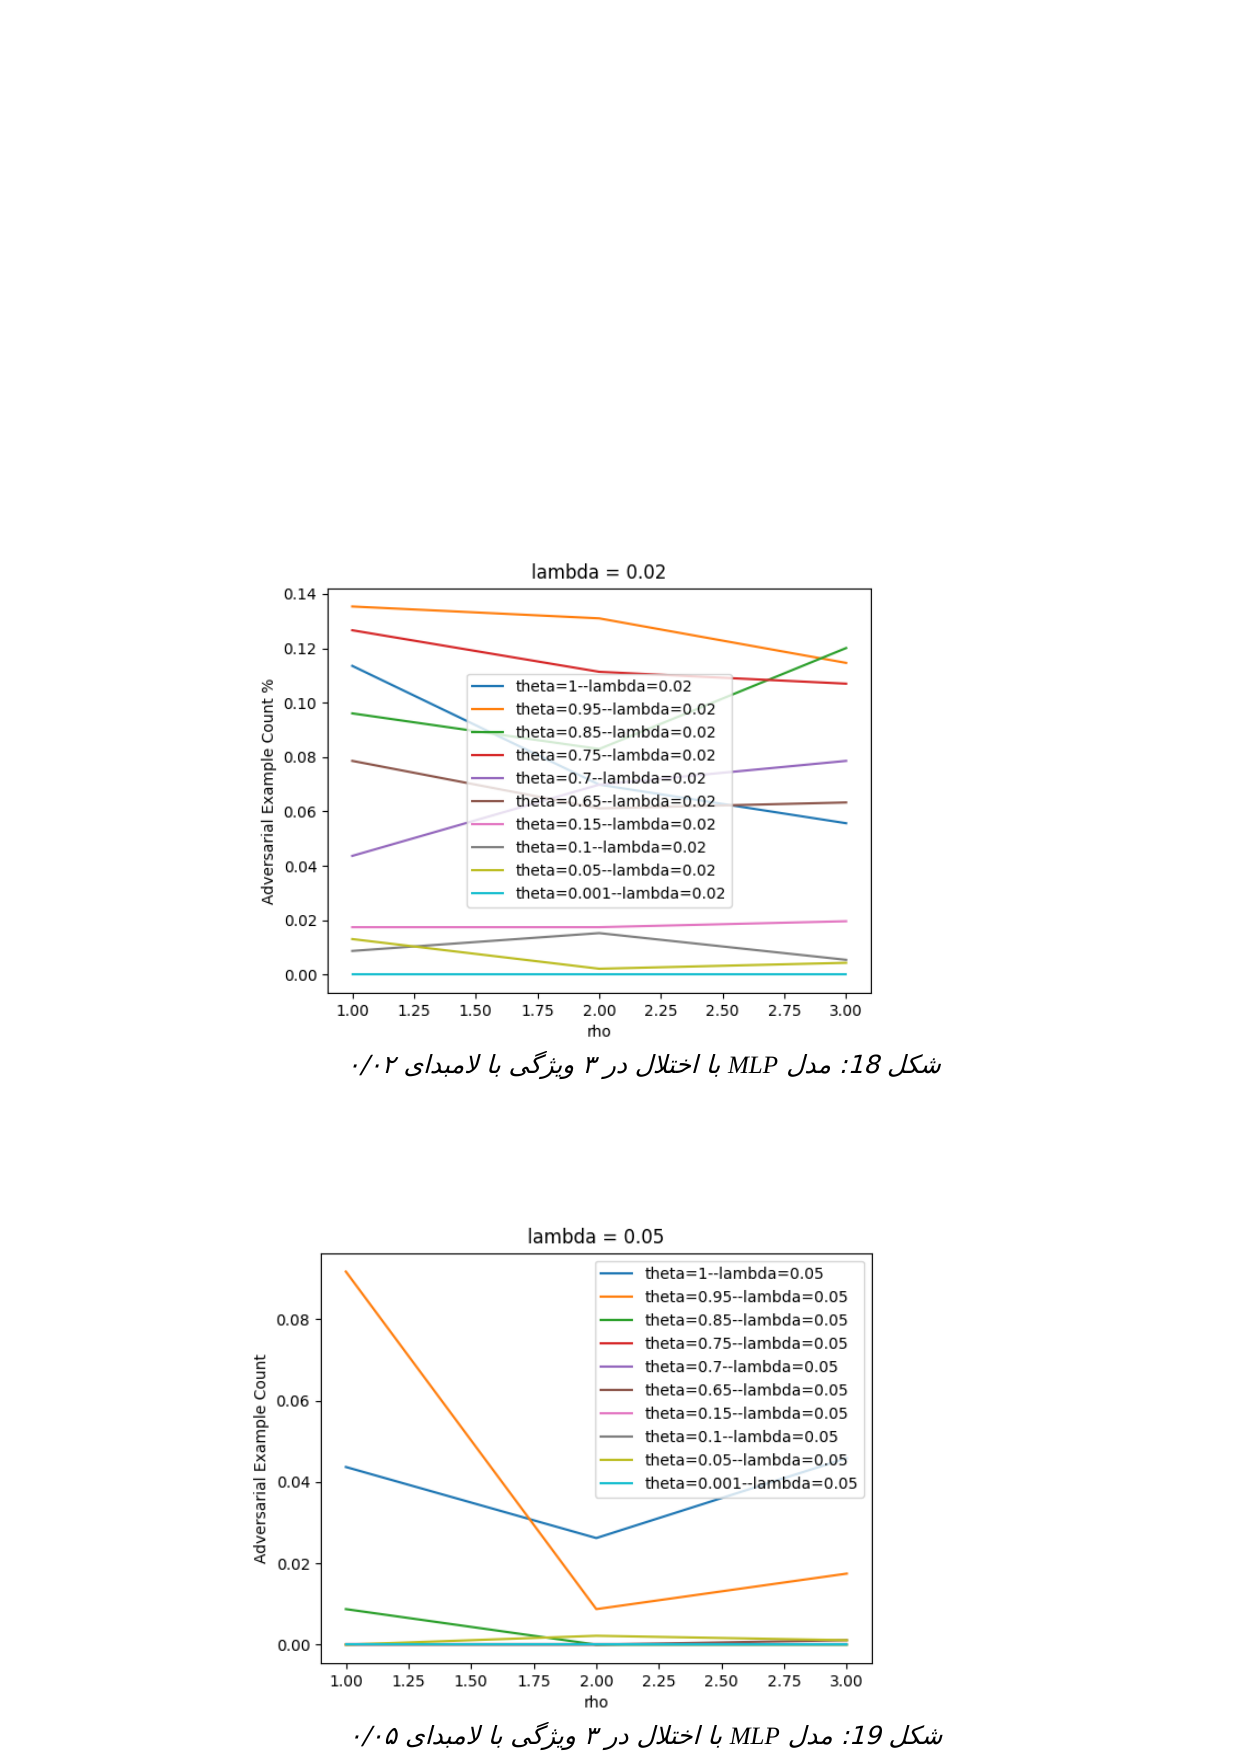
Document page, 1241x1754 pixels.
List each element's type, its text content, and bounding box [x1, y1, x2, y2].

picture [232, 1189, 943, 1722]
text شکل 18: مدل MLP با اختلال در ۳ ویژگی با لامبدای ۰/۰۲ [241, 1051, 941, 1079]
text شکل 19: مدل MLP با اختلال در ۳ ویژگی با لامبدای ۰/۰۵ [233, 1722, 942, 1751]
picture [240, 525, 941, 1051]
